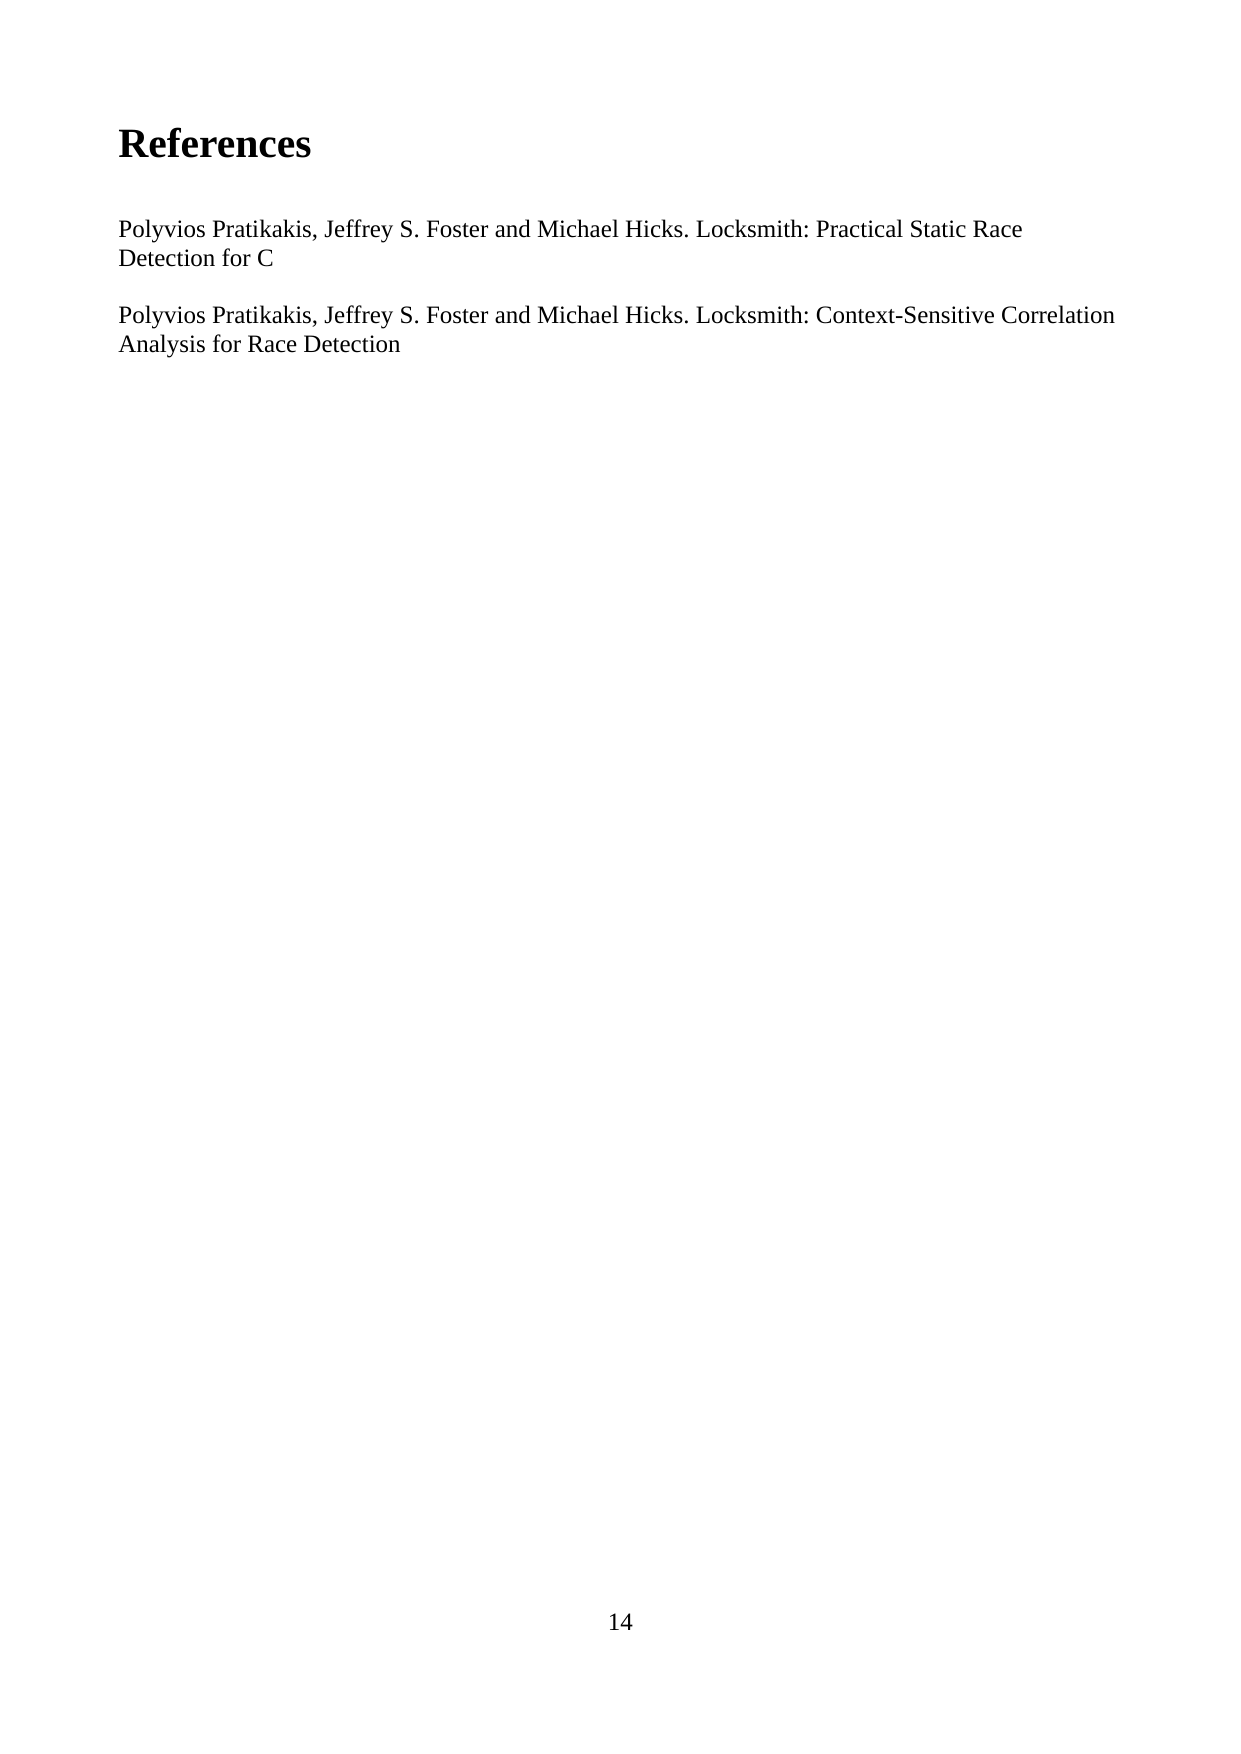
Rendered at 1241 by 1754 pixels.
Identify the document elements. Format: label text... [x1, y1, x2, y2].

text References [118, 118, 1122, 166]
text Polyvios Pratikakis, Jeffrey S. Foster and Michael Hicks. Locksmith: Context-Sensitive Correlation Analysis for Race Detection [118, 300, 1122, 358]
text Polyvios Pratikakis, Jeffrey S. Foster and Michael Hicks. Locksmith: Practical Static Race Detection for C [118, 214, 1122, 271]
